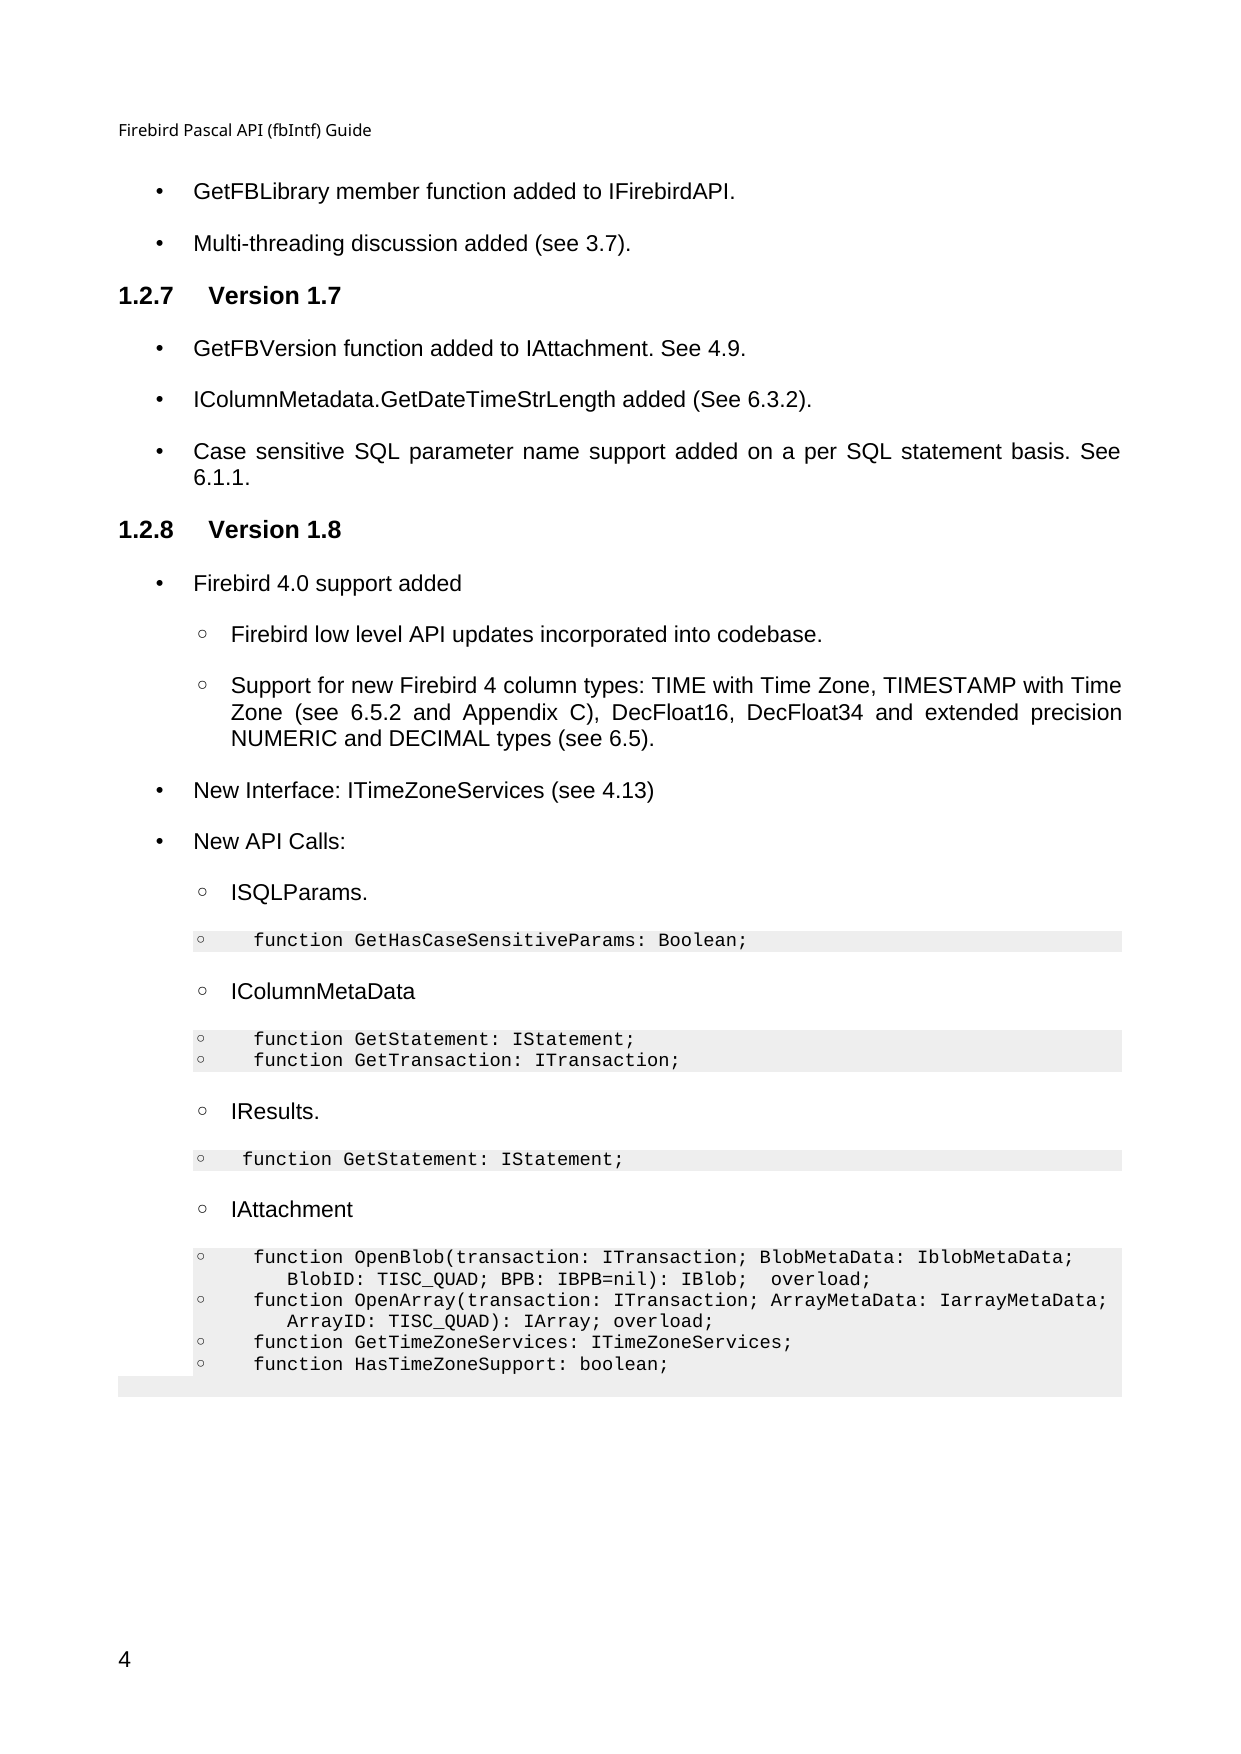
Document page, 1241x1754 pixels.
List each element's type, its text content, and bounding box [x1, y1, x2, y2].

list IColumnMetaData [193, 978, 1122, 1004]
list IAttachment [193, 1196, 1122, 1223]
list IResults. [193, 1098, 1122, 1124]
list function HasTimeZoneSupport: boolean; [193, 1354, 1122, 1376]
list GetFBVersion function added to IAttachment. See 4.9. [156, 335, 1122, 361]
list function GetStatement: IStatement; [193, 1030, 1122, 1051]
list IColumnMetadata.GetDateTimeStrLength added (See 6.3.2). [156, 386, 1122, 413]
list Support for new Firebird 4 column types: TIME with Time Zone, TIMESTAMP with Time Zone (see 6.5.2 and Appendix C), DecFloat16, DecFloat34 and extended precision NUMERIC and DECIMAL types (see 6.5). [193, 672, 1122, 752]
list Multi-threading discussion added (see 3.7). [156, 229, 1122, 256]
list function OpenBlob(transaction: ITransaction; BlobMetaData: IblobMetaData; BlobID: TISC_QUAD; BPB: IBPB=nil): IBlob; overload; [193, 1248, 1122, 1291]
list Firebird 4.0 support added [156, 570, 1122, 596]
list function GetTimeZoneServices: ITimeZoneServices; [193, 1333, 1122, 1354]
list Firebird low level API updates incorporated into codebase. [193, 621, 1122, 647]
list function GetHasCaseSensitiveParams: Boolean; [193, 931, 1122, 952]
list ISQLParams. [193, 879, 1122, 906]
list function OpenArray(transaction: ITransaction; ArrayMetaData: IarrayMetaData; ArrayID: TISC_QUAD): IArray; overload; [193, 1291, 1122, 1333]
list function GetTransaction: ITransaction; [193, 1051, 1122, 1072]
list function GetStatement: IStatement; [193, 1150, 1122, 1171]
subtitle Version 1.8 [118, 516, 1122, 544]
subtitle Version 1.7 [118, 281, 1122, 309]
list GetFBLibrary member function added to IFirebirdAPI. [156, 178, 1122, 204]
list Case sensitive SQL parameter name support added on a per SQL statement basis. See 6.1.1. [156, 438, 1122, 491]
list New Interface: ITimeZoneServices (see 4.13) [156, 777, 1122, 803]
list New API Calls: [156, 828, 1122, 854]
